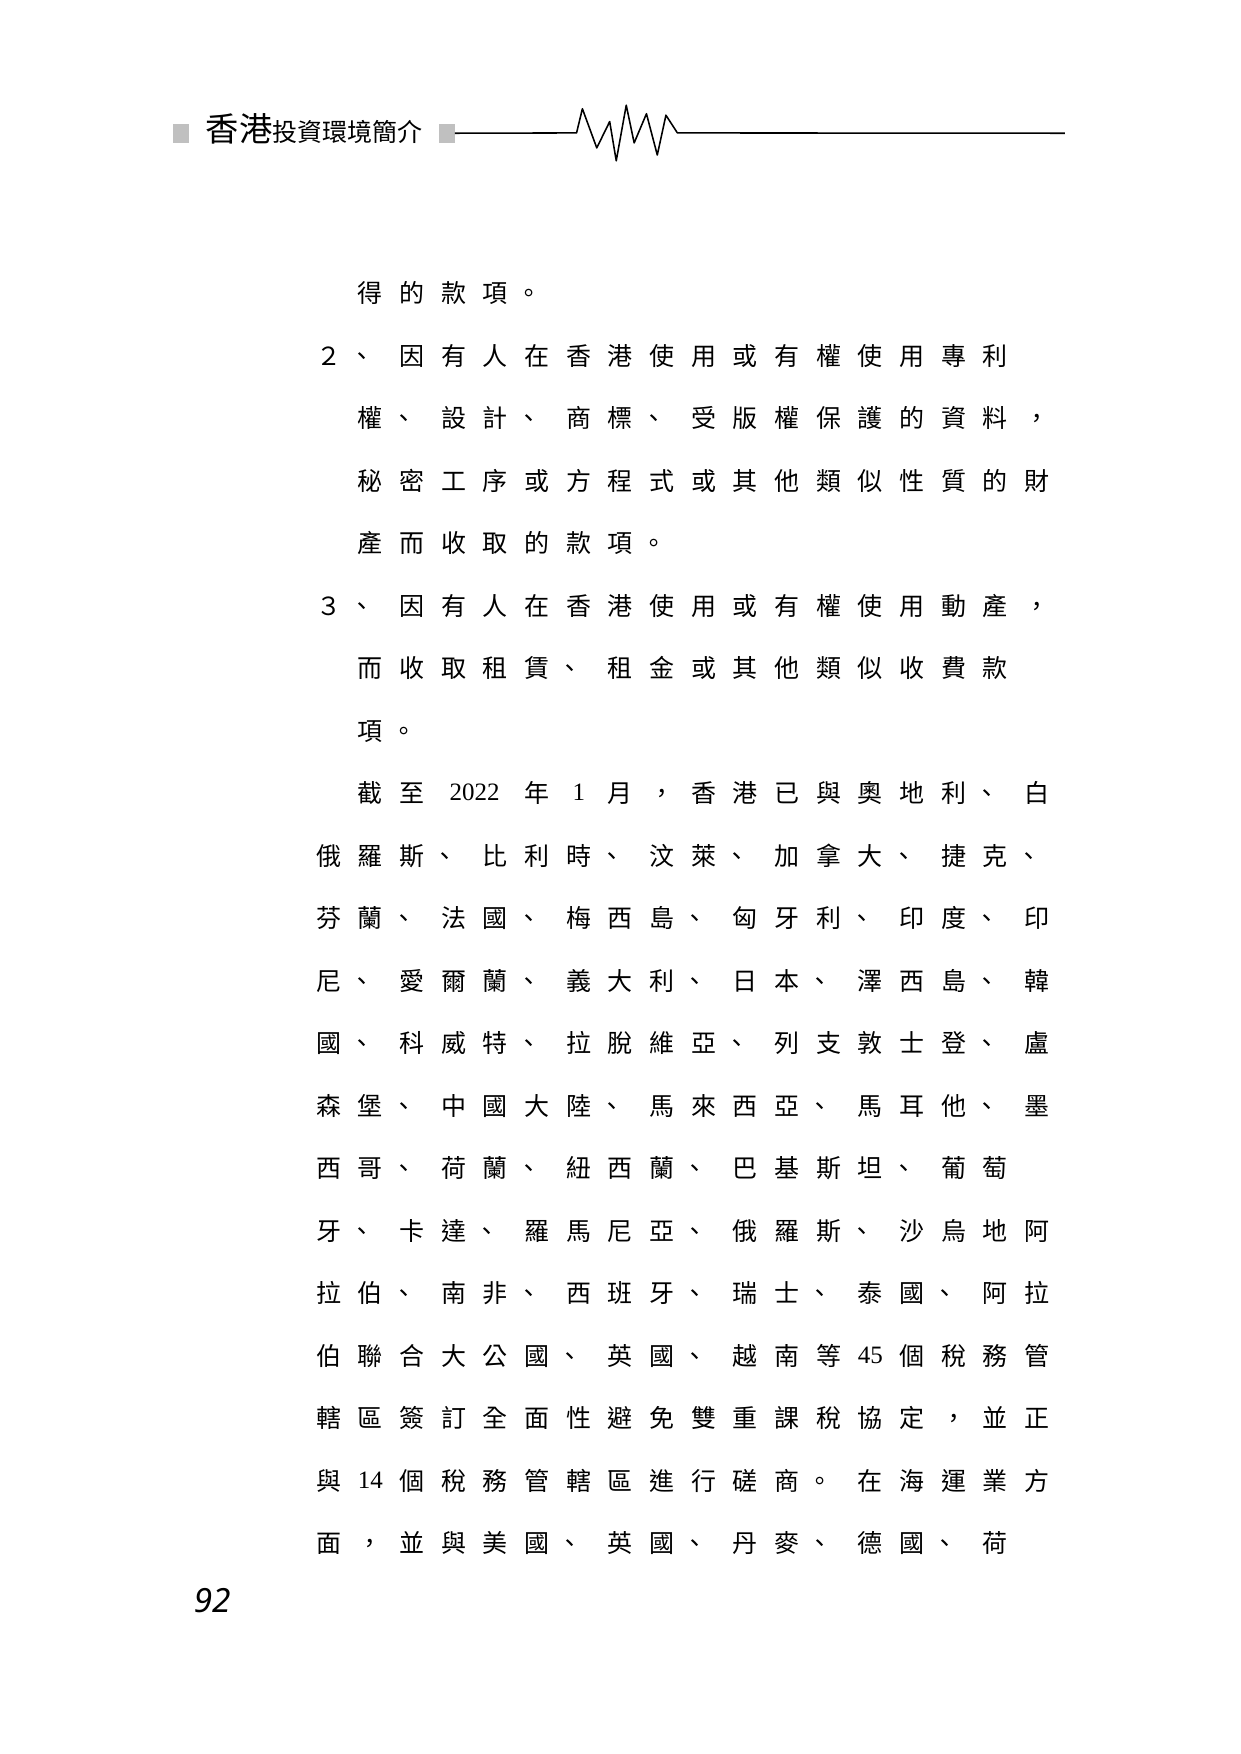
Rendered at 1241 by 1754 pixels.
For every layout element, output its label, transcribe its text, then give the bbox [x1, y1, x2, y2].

text ３、因有人在香港使用或有權使用動產，而收取租賃、租金或其他類似收費款項。 [281, 563, 1058, 750]
text 得的款項。 [281, 250, 1058, 313]
text ２、因有人在香港使用或有權使用專利權、設計、商標、受版權保護的資料，秘密工序或方程式或其他類似性質的財產而收取的款項。 [281, 313, 1058, 563]
text 截至2022年1月，香港已與奧地利、白俄羅斯、比利時、汶萊、加拿大、捷克、芬蘭、法國、梅西島、匈牙利、印度、印尼、愛爾蘭、義大利、日本、澤西島、韓國、科威特、拉脫維亞、列支敦士登、盧森堡、中國大陸、馬來西亞、馬耳他、墨西哥、荷蘭、紐西蘭、巴基斯坦、葡萄牙、卡達、羅馬尼亞、俄羅斯、沙烏地阿拉伯、南非、西班牙、瑞士、泰國、阿拉伯聯合大公國、英國、越南等45個稅務管轄區簽訂全面性避免雙重課稅協定，並正與14個稅務管轄區進行磋商。在海運業方面，並與美國、英國、丹麥、德國、荷 [281, 750, 1058, 1563]
